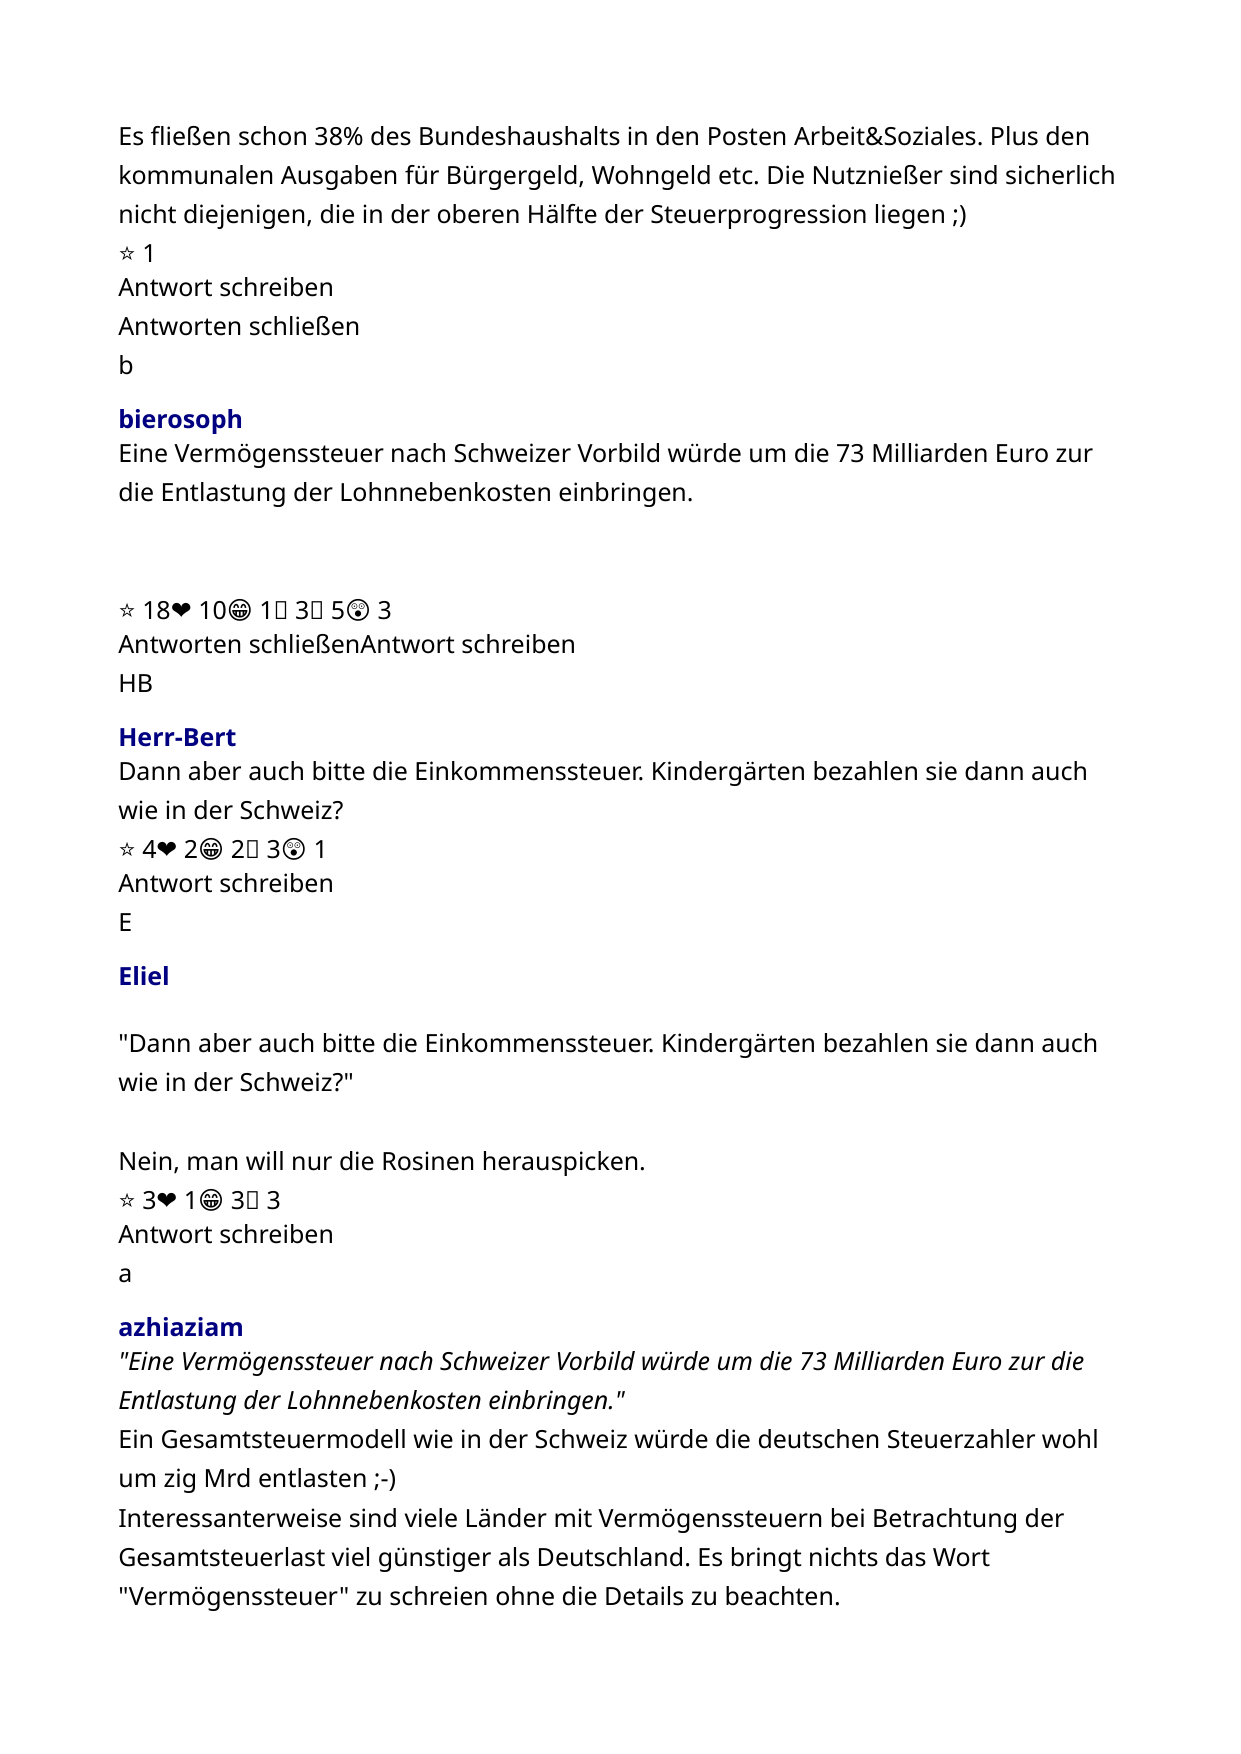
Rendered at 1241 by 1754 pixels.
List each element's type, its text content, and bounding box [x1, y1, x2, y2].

subtitle bierosoph [118, 402, 1122, 436]
text Interessanterweise sind viele Länder mit Vermögenssteuern bei Betrachtung der Gesamtsteuerlast viel günstiger als Deutschland. Es bringt nichts das Wort "Vermögenssteuer" zu schreien ohne die Details zu beachten. [118, 1500, 1122, 1613]
text ⭐️ 3❤️ 1😁 3🤨 3 [118, 1183, 1122, 1217]
text Antwort schreiben [118, 270, 1122, 304]
text "Eine Vermögenssteuer nach Schweizer Vorbild würde um die 73 Milliarden Euro zur die Entlastung der Lohnnebenkosten einbringen." [118, 1344, 1122, 1417]
text b [118, 348, 1122, 382]
text ⭐️ 1 [118, 236, 1122, 270]
text https://www.focus.de/finanzen/news/g20-planen-globale-abgabe-studie-zeigt-vermoegensteuer-koennte-deutschland-bis-zu-73-milliarden-euro-einbringen [118, 514, 1122, 587]
text a [118, 1256, 1122, 1290]
text Eine Vermögenssteuer nach Schweizer Vorbild würde um die 73 Milliarden Euro zur die Entlastung der Lohnnebenkosten einbringen. [118, 436, 1122, 509]
subtitle Eliel [118, 959, 1122, 993]
subtitle azhiaziam [118, 1309, 1122, 1344]
subtitle Herr-Bert [118, 719, 1122, 753]
text "Dann aber auch bitte die Einkommenssteuer. Kindergärten bezahlen sie dann auch wie in der Schweiz?" Nein, man will nur die Rosinen herauspicken. [118, 1026, 1122, 1177]
text E [118, 905, 1122, 939]
text Antwort schreiben [118, 866, 1122, 900]
text HB [118, 666, 1122, 700]
text Antworten schließenAntwort schreiben [118, 627, 1122, 661]
text Es fließen schon 38% des Bundeshaushalts in den Posten Arbeit&Soziales. Plus den kommunalen Ausgaben für Bürgergeld, Wohngeld etc. Die Nutznießer sind sicherlich nicht diejenigen, die in der oberen Hälfte der Steuerprogression liegen ;) [118, 118, 1122, 231]
text Dann aber auch bitte die Einkommenssteuer. Kindergärten bezahlen sie dann auch wie in der Schweiz? [118, 753, 1122, 827]
text Antwort schreiben [118, 1217, 1122, 1251]
text ⭐️ 4❤️ 2😁 2🤨 3😲 1 [118, 832, 1122, 866]
text Ein Gesamtsteuermodell wie in der Schweiz würde die deutschen Steuerzahler wohl um zig Mrd entlasten ;-) [118, 1422, 1122, 1495]
text Antworten schließen [118, 309, 1122, 343]
text ⭐️ 18❤️ 10😁 1🙁 3🤨 5😲 3 [118, 592, 1122, 627]
